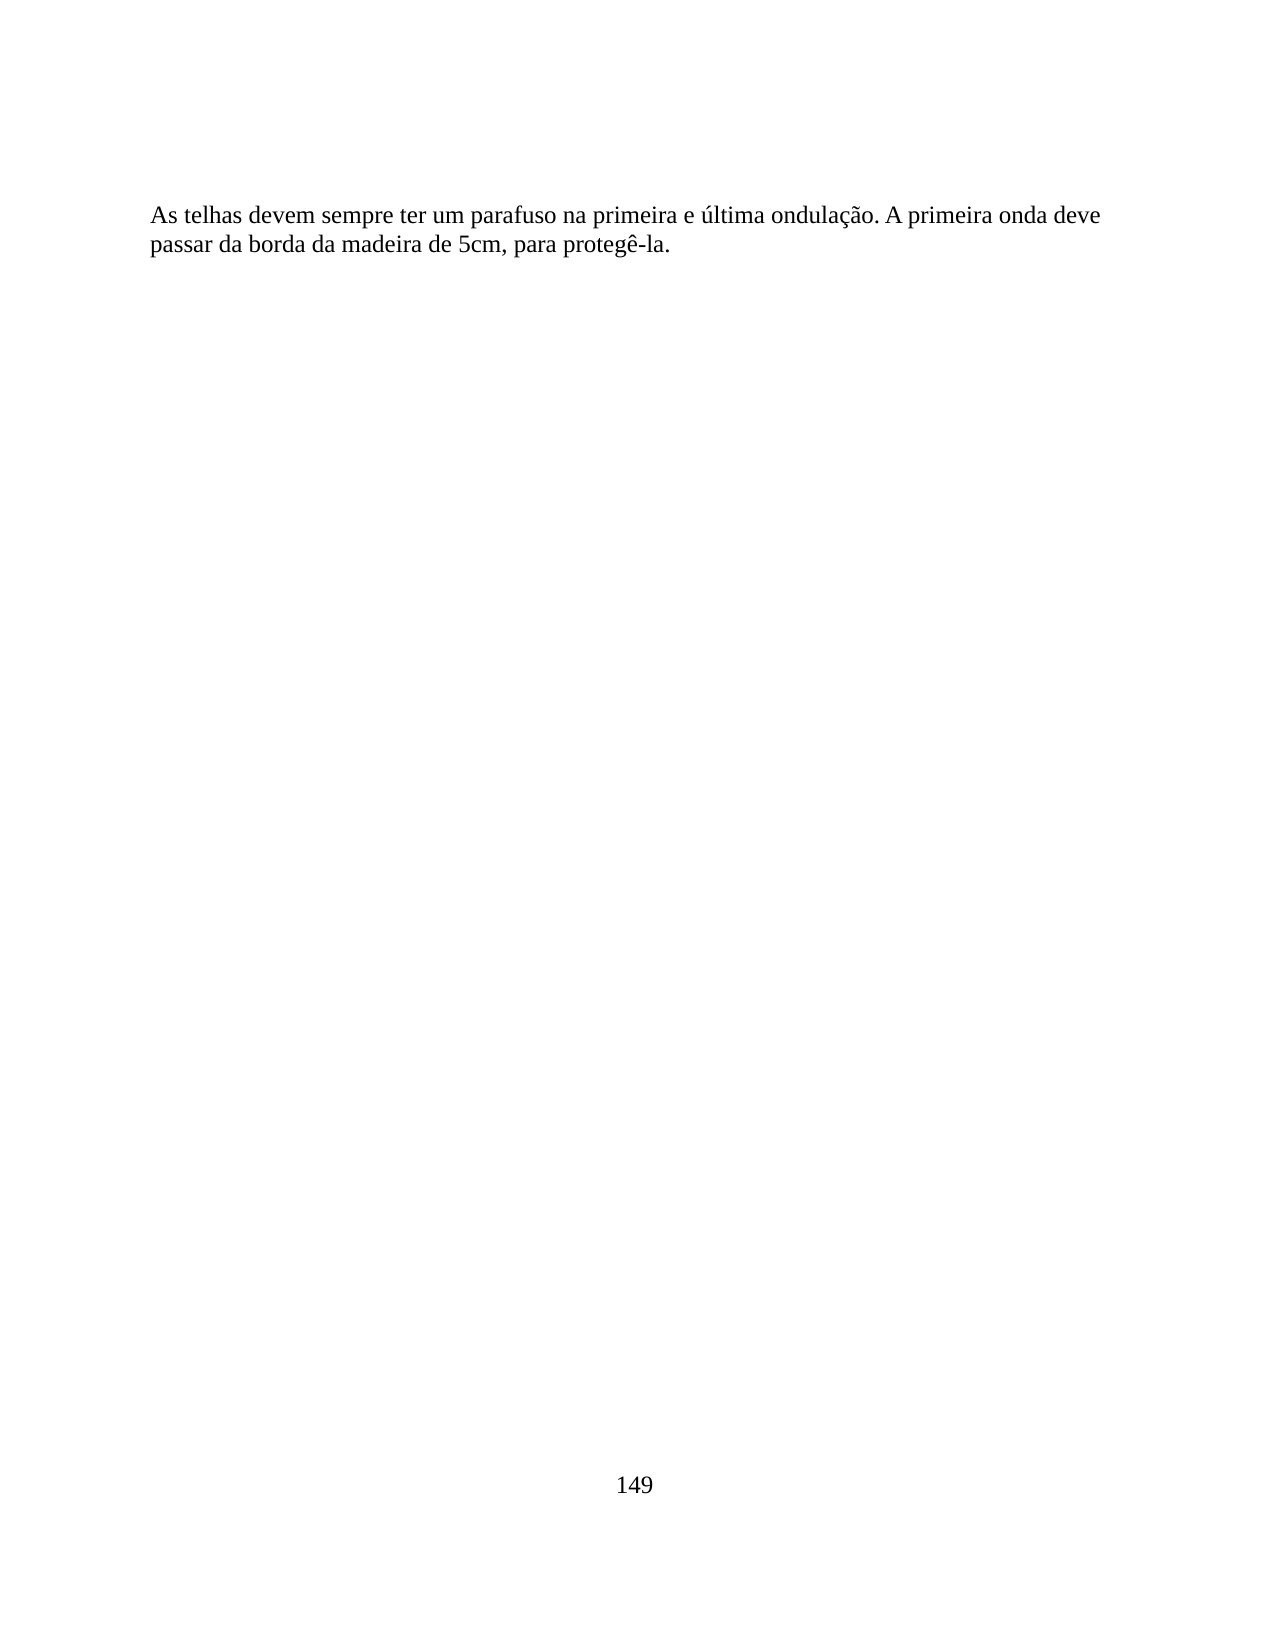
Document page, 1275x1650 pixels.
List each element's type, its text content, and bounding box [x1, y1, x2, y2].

text As telhas devem sempre ter um parafuso na primeira e última ondulação. A primeira onda deve passar da borda da madeira de 5cm, para protegê-la. [150, 200, 1125, 258]
